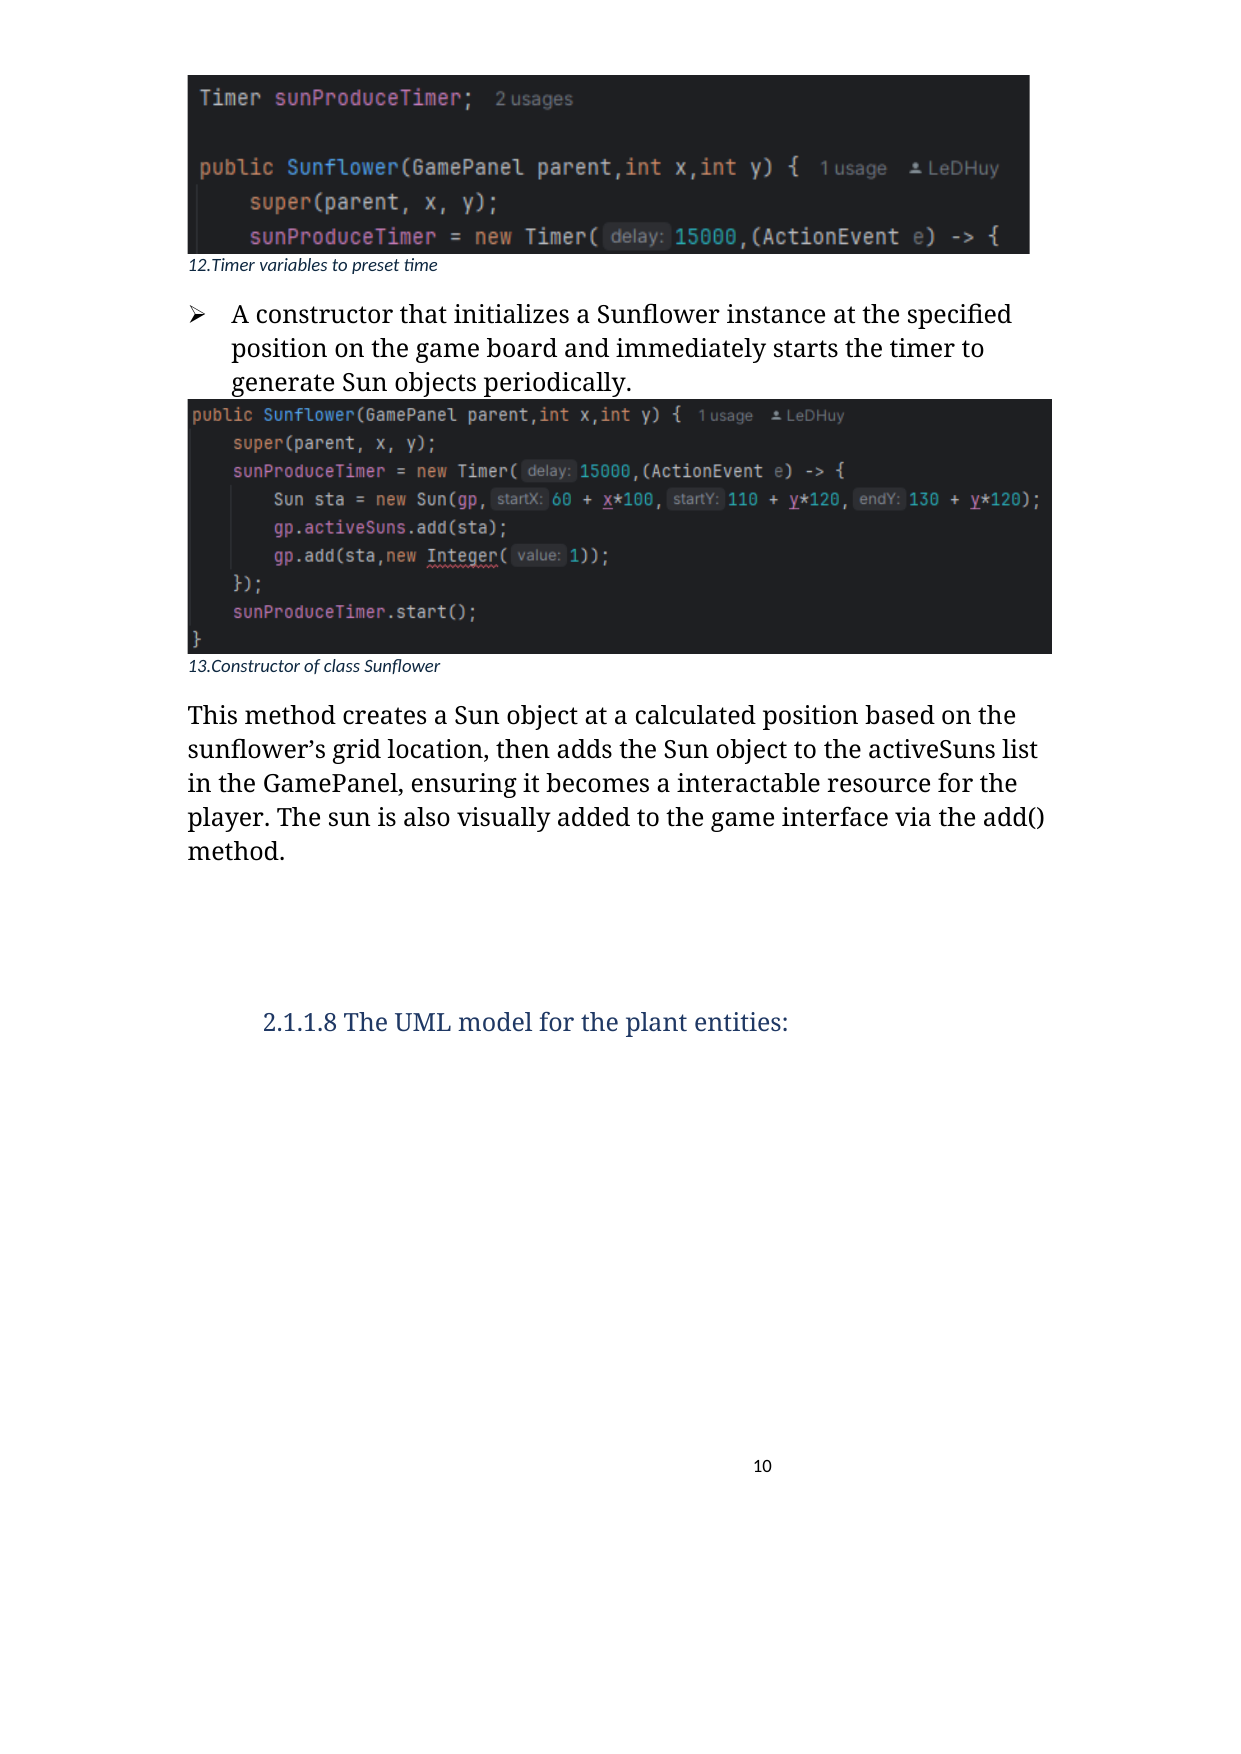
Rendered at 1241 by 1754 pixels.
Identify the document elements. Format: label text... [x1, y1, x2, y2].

text 2.1.1.8 The UML model for the plant entities: [187, 1004, 1053, 1038]
list A constructor that initializes a Sunflower instance at the specified position on the game board and immediately starts the timer to generate Sun objects periodically. [187, 297, 1053, 399]
text 13.Constructor of class Sunflower [187, 654, 1053, 677]
text This method creates a Sun object at a calculated position based on the sunflower’s grid location, then adds the Sun object to the activeSuns list in the GamePanel, ensuring it becomes a interactable resource for the player. The sun is also visually added to the game interface via the add() method. [187, 698, 1053, 868]
text 12.Timer variables to preset time [187, 253, 1053, 276]
